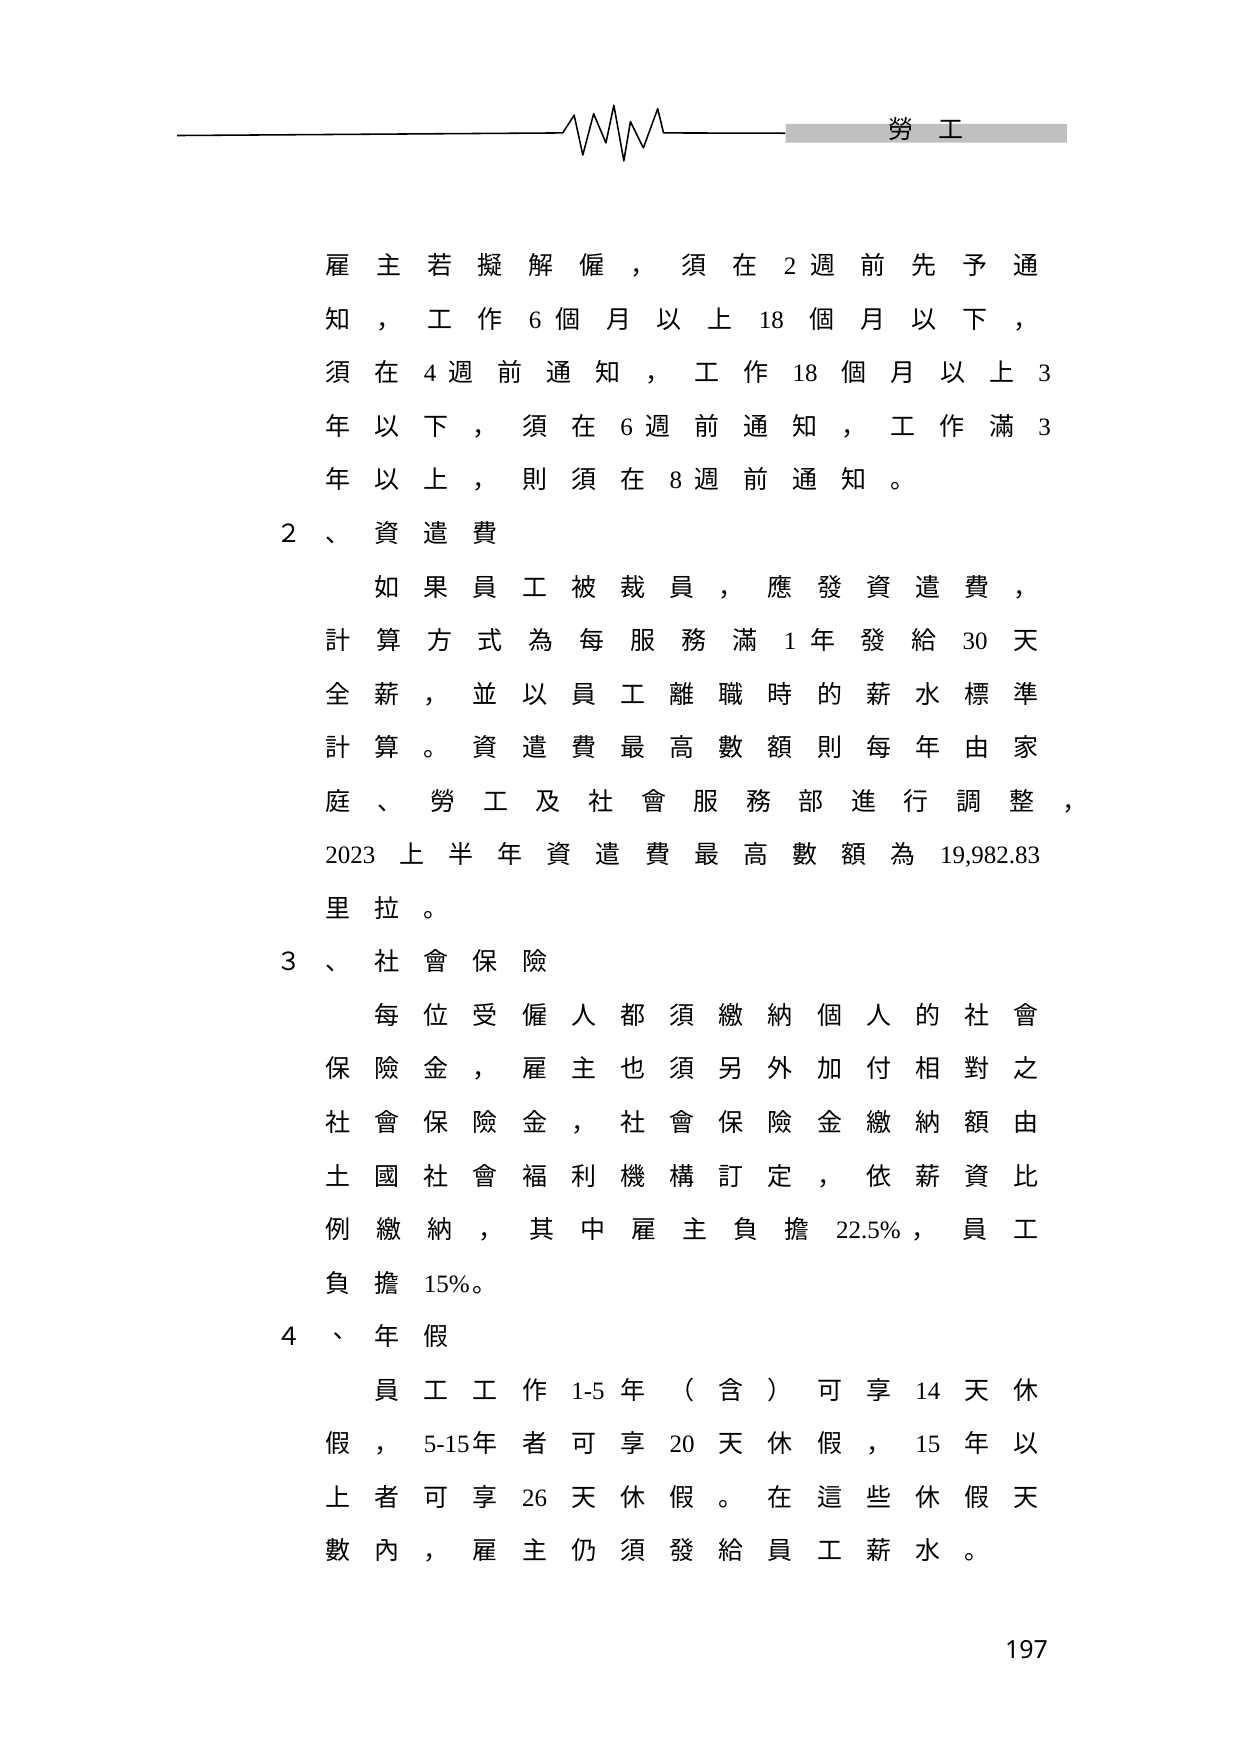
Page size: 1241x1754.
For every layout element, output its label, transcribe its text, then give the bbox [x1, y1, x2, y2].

text ３、社會保險 [276, 933, 1063, 987]
text ４、年假 [178, 1308, 1063, 1362]
text ２、資遣費 [276, 505, 1063, 558]
text 如果員工被裁員，應發資遣費，計算方式為每服務滿1年發給30天全薪，並以員工離職時的薪水標準計算。資遣費最高數額則每年由家庭、勞工及社會服務部進行調整，2023上半年資遣費最高數額為19,982.83里拉。 [325, 558, 1063, 933]
text 每位受僱人都須繳納個人的社會保險金，雇主也須另外加付相對之社會保險金，社會保險金繳納額由土國社會褔利機構訂定，依薪資比例繳納，其中雇主負擔22.5%，員工負擔15%。 [325, 987, 1063, 1308]
text 員工工作1-5年（含）可享14天休假，5-15年者可享20天休假，15年以上者可享26天休假。在這些休假天數內，雇主仍須發給員工薪水。 [325, 1362, 1063, 1576]
text 雇主若擬解僱，須在2週前先予通知，工作6個月以上18個月以下，須在4週前通知，工作18個月以上3年以下，須在6週前通知，工作滿3年以上，則須在8週前通知。 [325, 237, 1063, 505]
